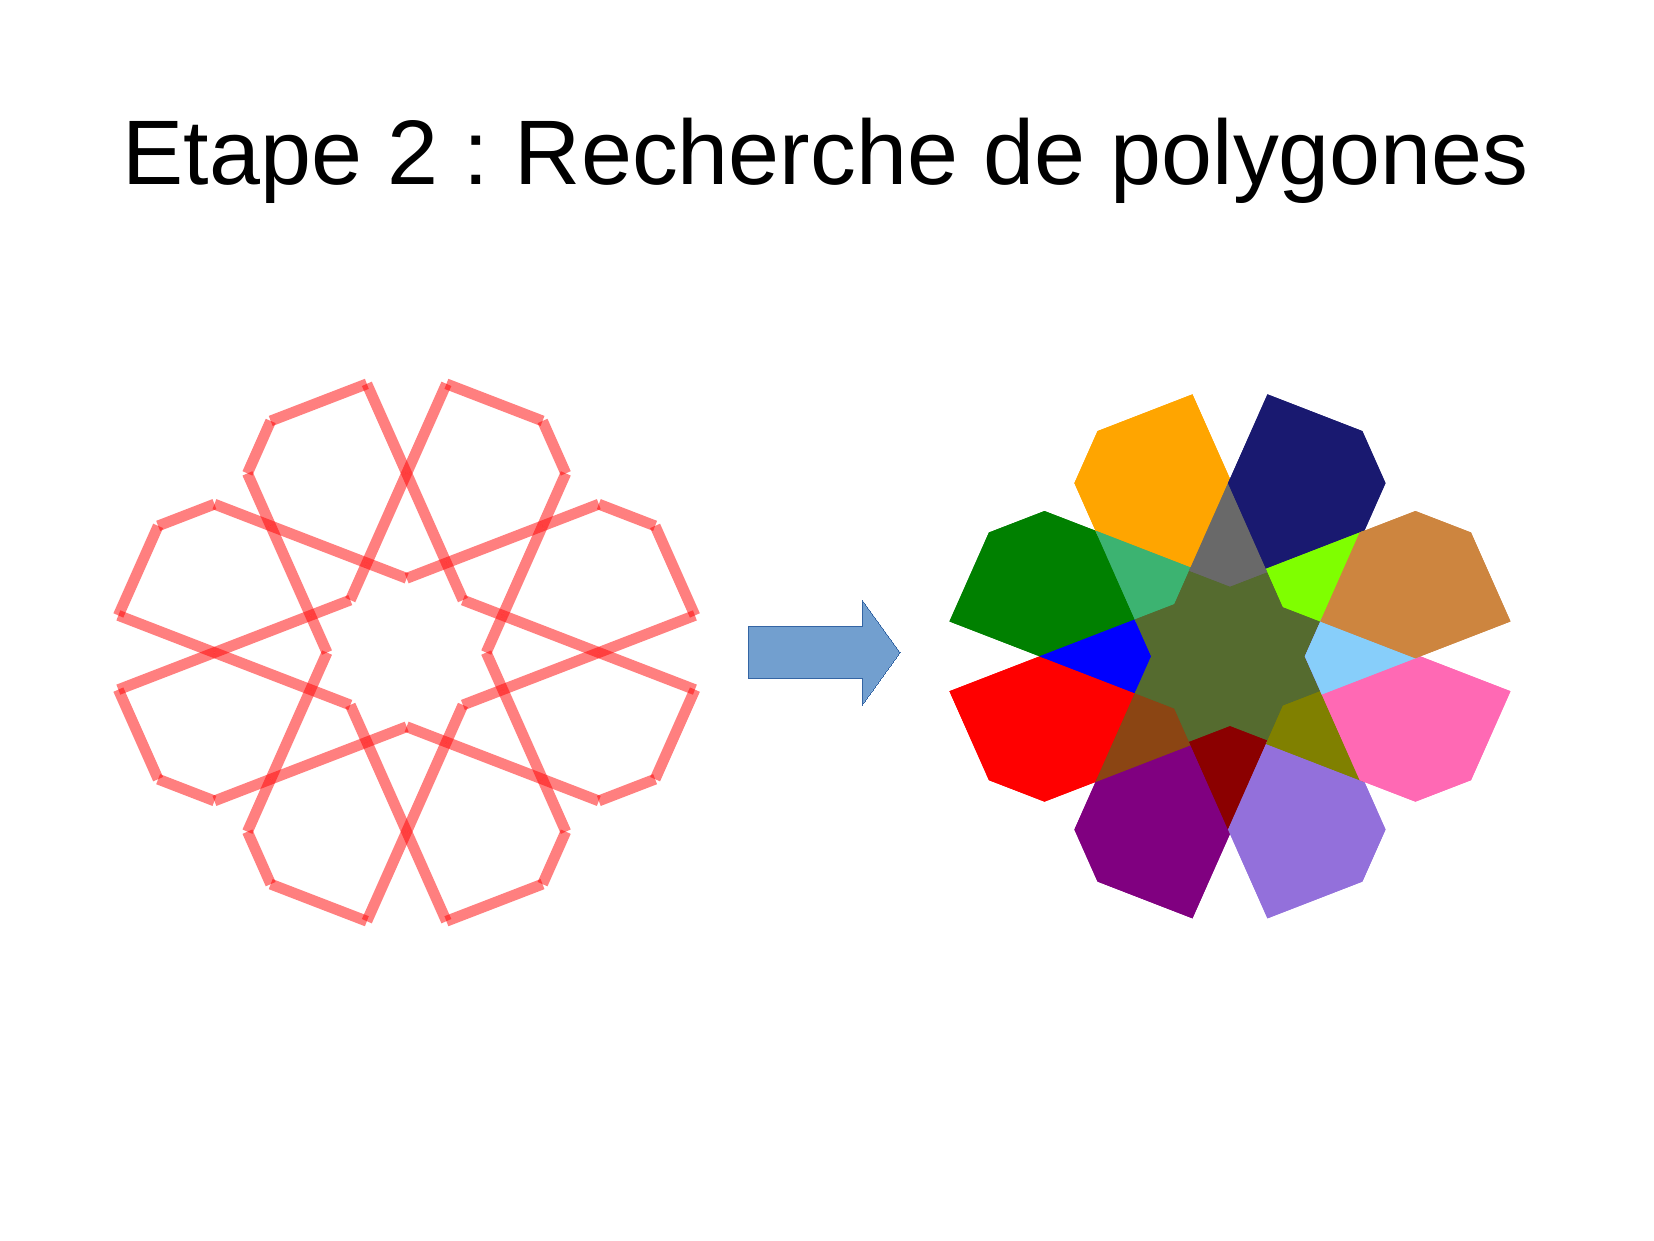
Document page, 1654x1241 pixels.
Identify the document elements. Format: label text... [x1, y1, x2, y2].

title Etape 2 : Recherche de polygones [82, 49, 1571, 257]
picture [64, 315, 749, 991]
text_box [748, 600, 901, 706]
picture [900, 330, 1560, 983]
